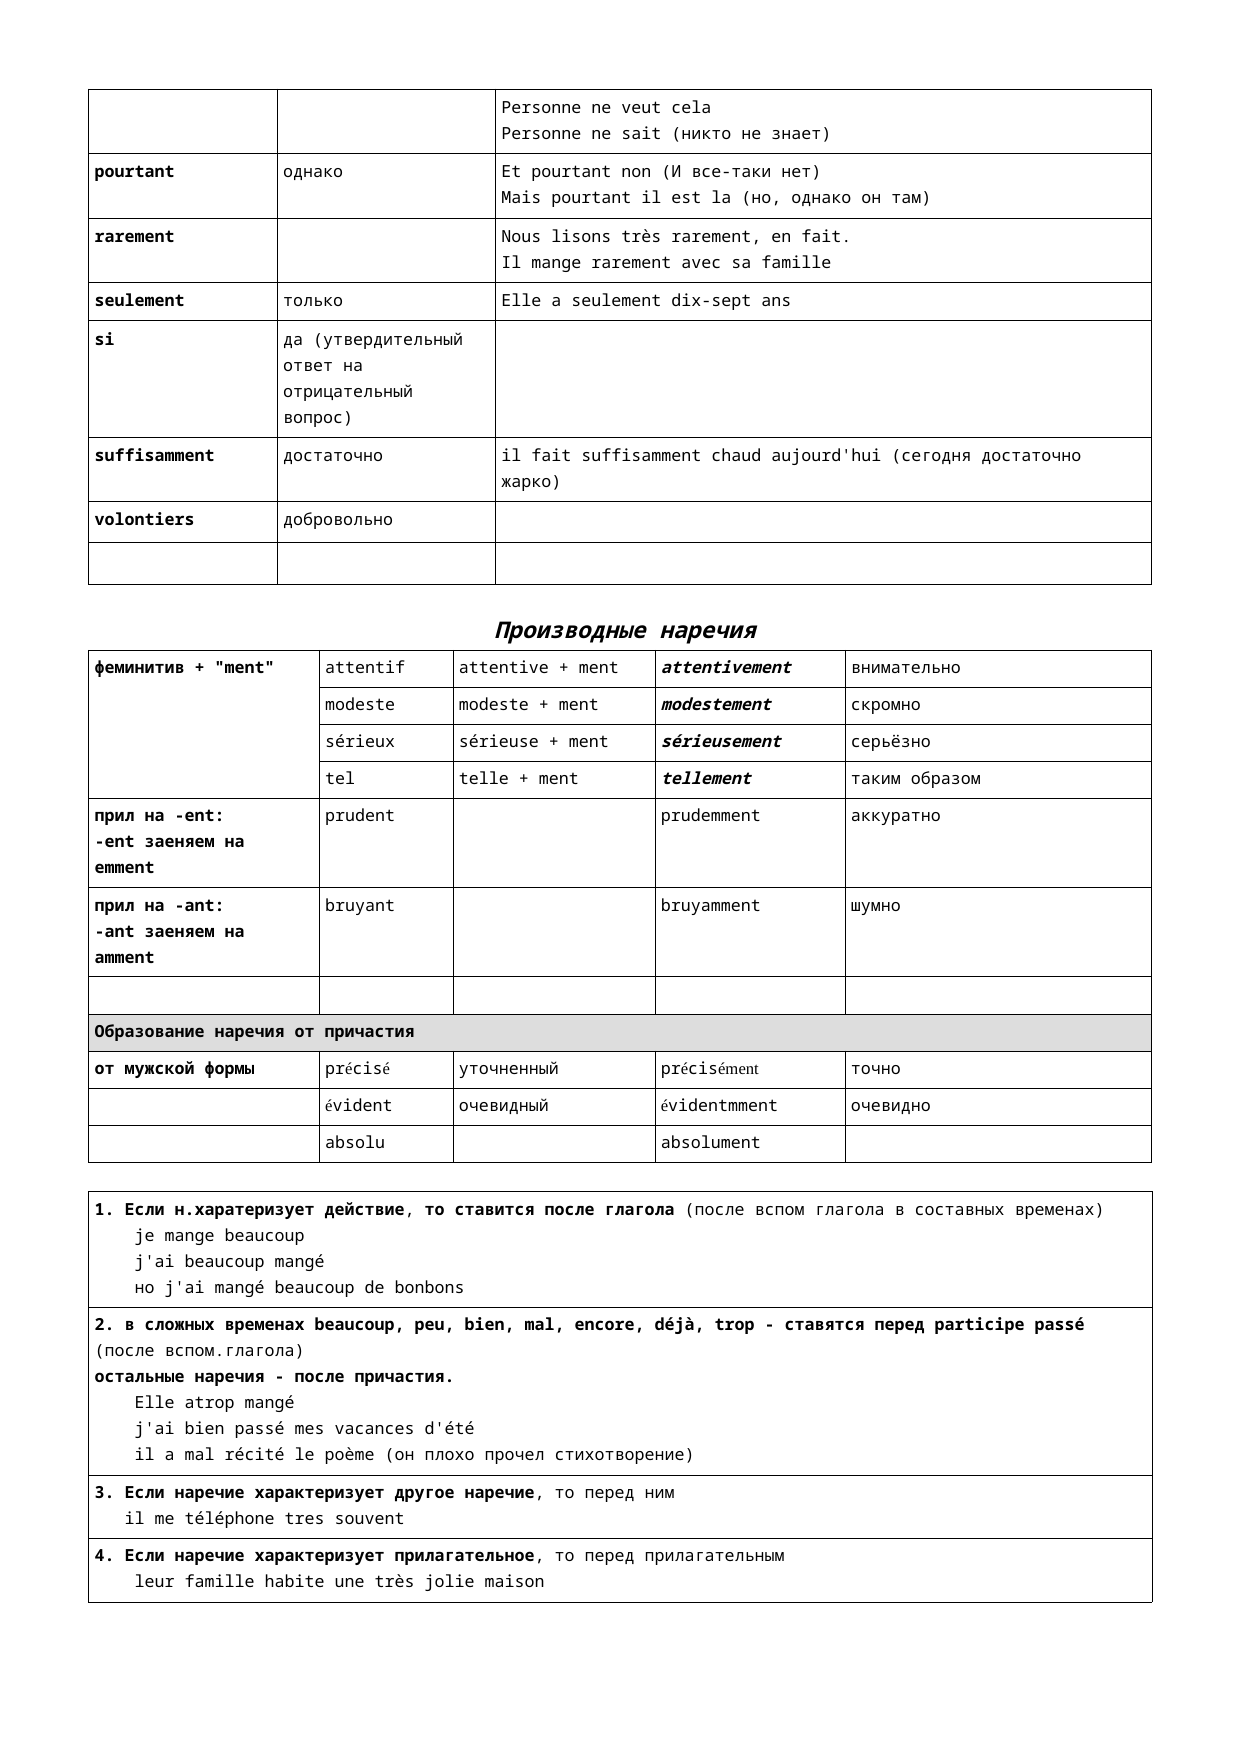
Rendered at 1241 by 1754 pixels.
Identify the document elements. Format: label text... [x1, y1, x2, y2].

table_cell да (утвердительный ответ на отрицательный вопрос) [278, 321, 495, 437]
table_cell sérieusement [656, 725, 845, 761]
table_cell [89, 1089, 319, 1125]
table_cell [496, 502, 1151, 542]
table_cell [496, 321, 1151, 437]
table_cell аккуратно [846, 799, 1151, 887]
table_cell [89, 1126, 319, 1162]
table_cell suffisamment [89, 438, 277, 501]
table_cell уточненный [454, 1052, 655, 1088]
table_cell [89, 977, 319, 1013]
table_cell pourtant [89, 154, 277, 217]
table_cell prudent [320, 799, 453, 887]
table_cell от мужской формы [89, 1052, 319, 1088]
table_cell добровольно [278, 502, 495, 542]
table_cell [656, 977, 845, 1013]
table_cell évidentmment [656, 1089, 845, 1125]
table_cell absolu [320, 1126, 453, 1162]
table_cell sérieuse + ment [454, 725, 655, 761]
table_cell précisé [320, 1052, 453, 1088]
table_cell modeste [320, 688, 453, 724]
table_cell évident [320, 1089, 453, 1125]
table_cell [454, 1126, 655, 1162]
table_cell Personne ne veut cela Personne ne sait (никто не знает) [496, 90, 1151, 153]
table_cell telle + ment [454, 762, 655, 798]
table_cell однако [278, 154, 495, 217]
table_cell Nous lisons très rarement, en fait. Il mange rarement avec sa famille [496, 219, 1151, 282]
table_cell достаточно [278, 438, 495, 501]
table_cell таким образом [846, 762, 1151, 798]
table_cell [278, 90, 495, 153]
table_cell прил на -ant: -ant заеняем на amment [89, 888, 319, 976]
table_cell Elle a seulement dix-sept ans [496, 283, 1151, 320]
table_cell tellement [656, 762, 845, 798]
table_cell прил на -ent: -ent заеняем на emment [89, 799, 319, 887]
table_cell rarement [89, 219, 277, 282]
table_cell sérieux [320, 725, 453, 761]
table_cell tel [320, 762, 453, 798]
table_cell [89, 543, 277, 583]
table_header 1. Если н.харатеризует действие, то ставится после глагола (после вспом глагола в составных временах) je mange beaucoup j'ai beaucoup mangé но j'ai mangé beaucoup de bonbons [89, 1192, 1152, 1307]
table_cell bruyant [320, 888, 453, 976]
table_header внимательно [846, 651, 1151, 687]
table_cell очевидный [454, 1089, 655, 1125]
table_cell [320, 977, 453, 1013]
text Производные наречия [88, 614, 1152, 645]
table_cell точно [846, 1052, 1151, 1088]
table_cell серьёзно [846, 725, 1151, 761]
table_header attentif [320, 651, 453, 687]
table_cell [846, 1126, 1151, 1162]
table_cell 3. Если наречие характеризует другое наречие, то перед ним il me téléphone tres souvent [89, 1476, 1152, 1538]
table_cell [846, 977, 1151, 1013]
table_cell [278, 219, 495, 282]
table_cell очевидно [846, 1089, 1151, 1125]
table_cell [454, 888, 655, 976]
table_cell только [278, 283, 495, 320]
table_cell modeste + ment [454, 688, 655, 724]
table_header феминитив + "ment" [89, 651, 319, 798]
table_cell [278, 543, 495, 583]
table_cell [496, 543, 1151, 583]
table_cell 2. в сложных временах beaucoup, peu, bien, mal, encore, déjà, trop - ставятся перед participe passé (после вспом.глагола) остальные наречия - после причастия. Elle atrop mangé j'ai bien passé mes vacances d'été il a mal récité le poème (он плохо прочел стихотворение) [89, 1308, 1152, 1474]
table_cell шумно [846, 888, 1151, 976]
table_cell modestement [656, 688, 845, 724]
table_cell скромно [846, 688, 1151, 724]
table_cell précisément [656, 1052, 845, 1088]
table_cell [454, 977, 655, 1013]
table_cell il fait suffisamment chaud aujourd'hui (сегодня достаточно жарко) [496, 438, 1151, 501]
table_cell [454, 799, 655, 887]
table_cell Образование наречия от причастия [89, 1015, 1151, 1051]
table_cell volontiers [89, 502, 277, 542]
table_cell prudemment [656, 799, 845, 887]
table_header attentivement [656, 651, 845, 687]
table_cell si [89, 321, 277, 437]
table_header attentive + ment [454, 651, 655, 687]
table_cell [89, 90, 277, 153]
table_cell bruyamment [656, 888, 845, 976]
table_cell seulement [89, 283, 277, 320]
table_cell absolument [656, 1126, 845, 1162]
table_cell Et pourtant non (И все-таки нет) Mais pourtant il est la (но, однако он там) [496, 154, 1151, 217]
table_cell 4. Если наречие характеризует прилагательное, то перед прилагательным leur famille habite une très jolie maison [89, 1539, 1152, 1602]
